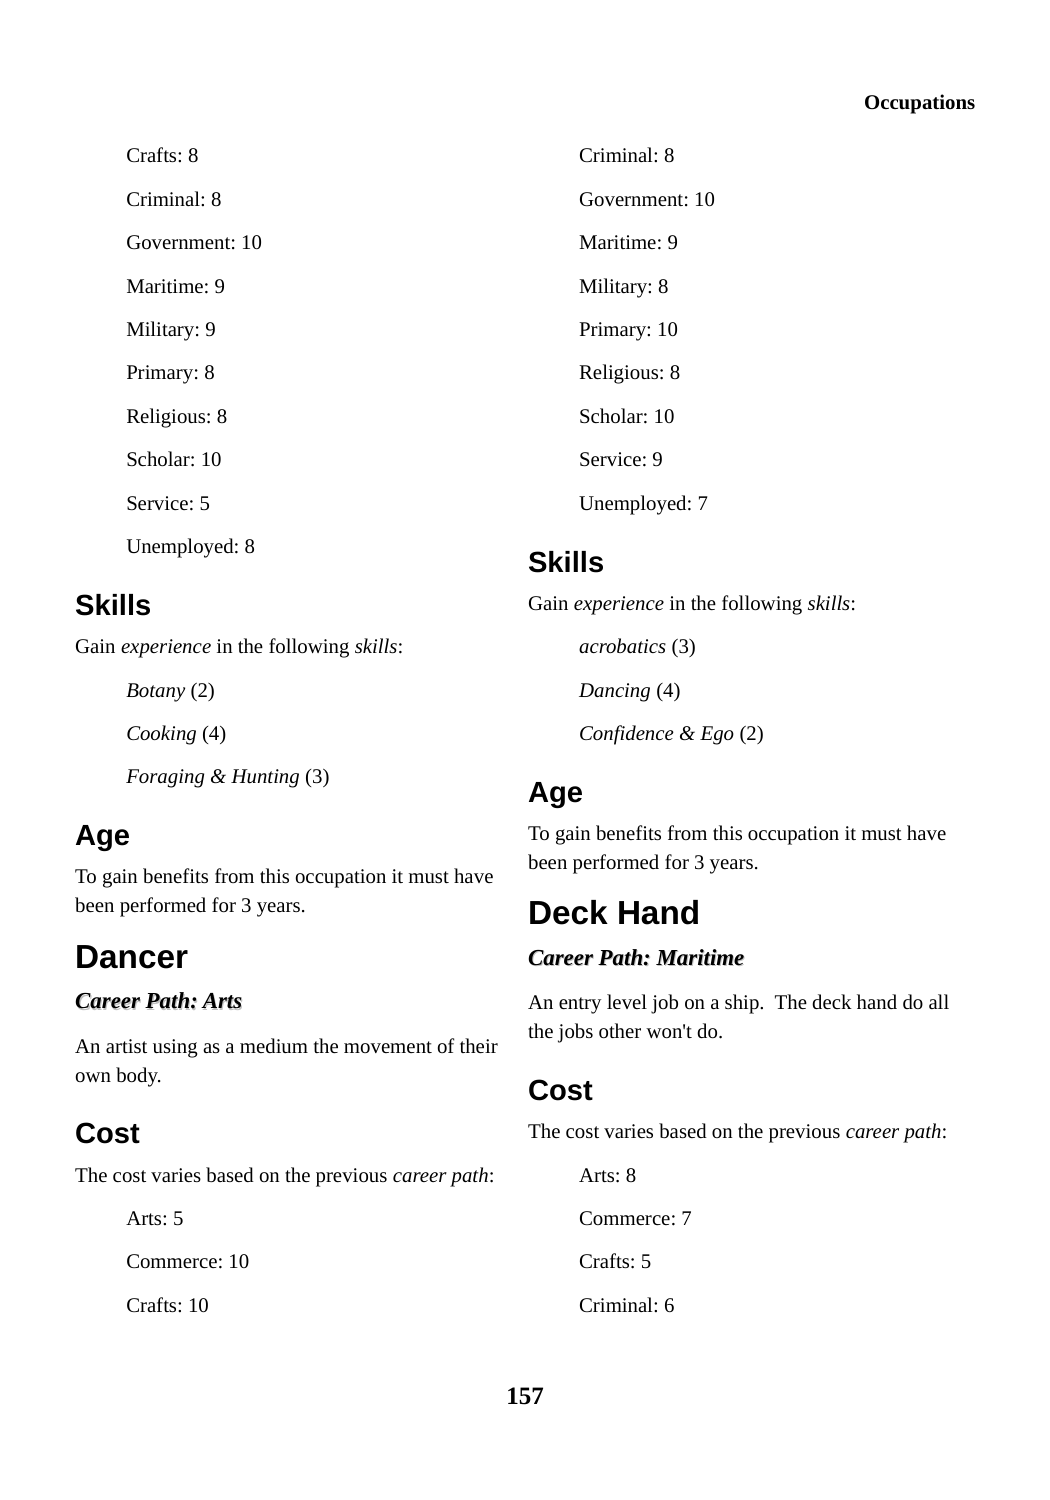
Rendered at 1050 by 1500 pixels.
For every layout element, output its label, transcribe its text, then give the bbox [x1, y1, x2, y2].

subtitle Skills [75, 588, 522, 622]
text The cost varies based on the previous career path: [528, 1119, 975, 1143]
text Religious: 8 [579, 361, 975, 384]
text Religious: 8 [126, 404, 522, 428]
text Crafts: 5 [579, 1249, 975, 1273]
text Unemployed: 8 [126, 534, 522, 558]
text Maritime: 9 [579, 230, 975, 254]
text Primary: 8 [126, 361, 522, 384]
text Scholar: 10 [126, 447, 522, 471]
text Career Path: Arts [75, 988, 522, 1014]
subtitle Skills [528, 545, 975, 578]
text Crafts: 10 [126, 1293, 522, 1317]
text Gain experience in the following skills: [528, 591, 975, 615]
text Criminal: 8 [579, 143, 975, 167]
subtitle Dancer [75, 937, 522, 975]
subtitle Cost [75, 1116, 522, 1150]
text Foraging & Hunting (3) [126, 764, 522, 788]
text Service: 9 [579, 447, 975, 471]
text The cost varies based on the previous career path: [75, 1162, 522, 1187]
text Arts: 5 [126, 1206, 522, 1230]
text Primary: 10 [579, 317, 975, 341]
text acrobatics (3) [579, 634, 975, 658]
text Unemployed: 7 [579, 491, 975, 515]
text Criminal: 8 [126, 187, 522, 211]
text Cooking (4) [126, 721, 522, 745]
text Maritime: 9 [126, 274, 522, 298]
text Government: 10 [579, 187, 975, 211]
subtitle Deck Hand [528, 893, 975, 932]
text Military: 9 [126, 317, 522, 341]
text Confidence & Ego (2) [579, 721, 975, 745]
text Crafts: 8 [126, 143, 522, 167]
text Arts: 8 [579, 1162, 975, 1187]
text Dancing (4) [579, 678, 975, 702]
text An artist using as a medium the movement of their own body. [75, 1034, 522, 1087]
text Career Path: Maritime [528, 944, 975, 971]
text Gain experience in the following skills: [75, 634, 522, 658]
subtitle Age [75, 818, 522, 852]
subtitle Cost [528, 1073, 975, 1107]
text Service: 5 [126, 491, 522, 515]
text Commerce: 10 [126, 1249, 522, 1273]
text Commerce: 7 [579, 1206, 975, 1230]
text To gain benefits from this occupation it must have been performed for 3 years. [75, 864, 522, 917]
text Military: 8 [579, 274, 975, 298]
text Scholar: 10 [579, 404, 975, 428]
text Government: 10 [126, 230, 522, 254]
text Botany (2) [126, 678, 522, 702]
text To gain benefits from this occupation it must have been performed for 3 years. [528, 821, 975, 874]
subtitle Age [528, 775, 975, 808]
text Criminal: 6 [579, 1293, 975, 1317]
text An entry level job on a ship. The deck hand do all the jobs other won't do. [528, 990, 975, 1043]
